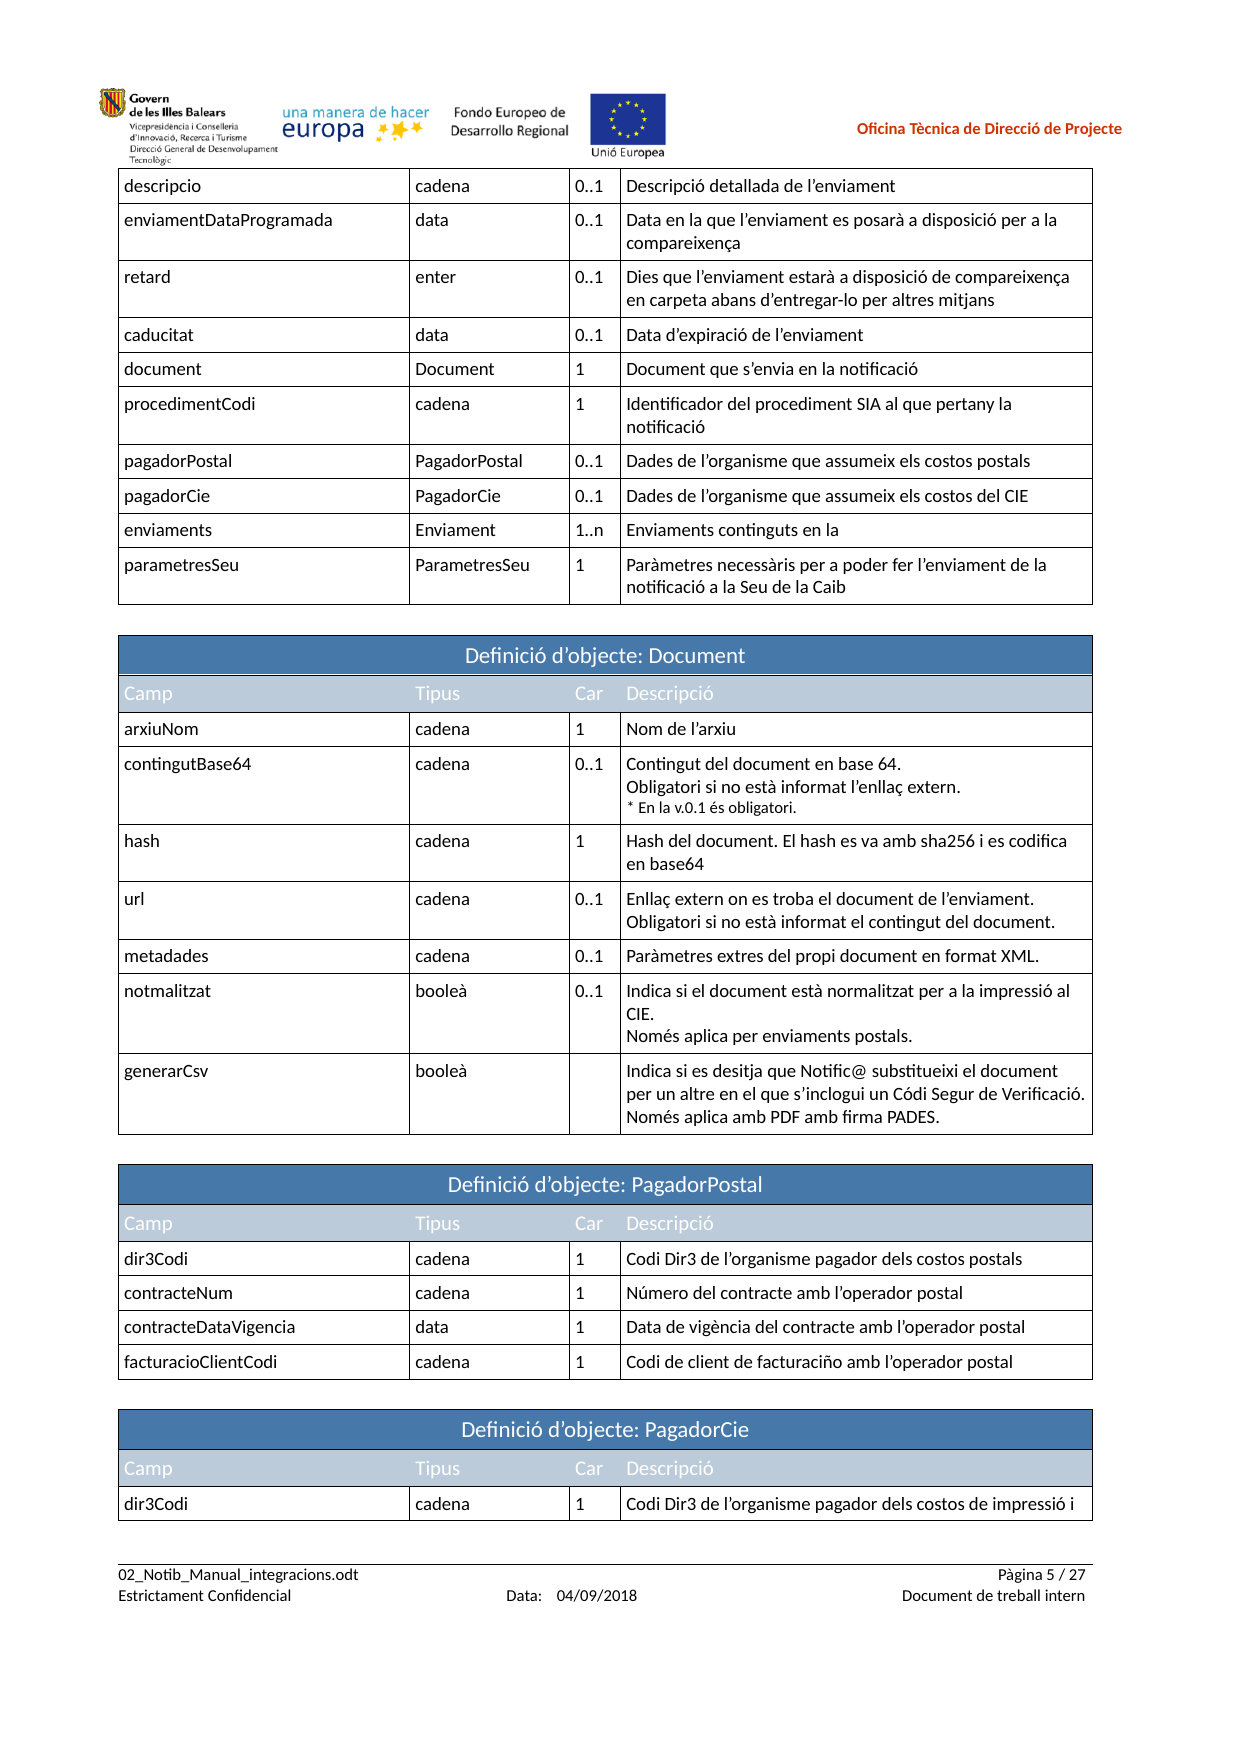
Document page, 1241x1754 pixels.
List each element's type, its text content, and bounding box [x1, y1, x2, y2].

table_cell 1 [570, 1242, 620, 1275]
table_cell 1 [570, 713, 620, 746]
table_cell descripcio [119, 169, 409, 202]
table_cell Descripció [620, 1450, 1092, 1486]
table_cell cadena [410, 1487, 569, 1520]
table_cell Identificador del procediment SIA al que pertany la notificació [621, 387, 1092, 443]
table_cell 1 [570, 1487, 620, 1520]
table_cell 1 [570, 825, 620, 881]
table_cell generarCsv [119, 1054, 409, 1134]
table_cell 0..1 [570, 940, 620, 973]
table_cell ParametresSeu [410, 548, 569, 604]
table_cell 1 [570, 387, 620, 443]
table_cell 1 [570, 1345, 620, 1379]
table_cell 1 [570, 353, 620, 386]
table_cell Data d’expiració de l’enviament [621, 318, 1092, 352]
table_cell document [119, 353, 409, 386]
table_cell pagadorCie [119, 479, 409, 512]
table_header Definició d’objecte: Document [119, 636, 1092, 674]
table_cell 0..1 [570, 974, 620, 1053]
table_cell dir3Codi [119, 1242, 409, 1275]
table_cell Descripció [620, 1205, 1092, 1241]
table_cell parametresSeu [119, 548, 409, 604]
table_cell Data en la que l’enviament es posarà a disposició per a la compareixença [621, 204, 1092, 260]
table_cell 0..1 [570, 882, 620, 938]
picture [99, 87, 668, 166]
table_cell Document [410, 353, 569, 386]
table_cell cadena [410, 169, 569, 202]
table_cell Número del contracte amb l’operador postal [621, 1276, 1092, 1310]
table_cell Codi Dir3 de l’organisme pagador dels costos postals [621, 1242, 1092, 1275]
table_cell Hash del document. El hash es va amb sha256 i es codifica en base64 [621, 825, 1092, 881]
table_cell arxiuNom [119, 713, 409, 746]
table_cell Car [569, 676, 620, 712]
table_cell 0..1 [570, 479, 620, 512]
table_cell Enllaç extern on es troba el document de l’enviament. Obligatori si no està informat el contingut del document. [621, 882, 1092, 938]
table_cell cadena [410, 882, 569, 938]
table_cell booleà [410, 974, 569, 1053]
table_cell booleà [410, 1054, 569, 1134]
table_cell cadena [410, 713, 569, 746]
table_cell Tipus [409, 1205, 569, 1241]
table_cell cadena [410, 1242, 569, 1275]
table_cell Codi de client de facturaciño amb l’operador postal [621, 1345, 1092, 1379]
table_cell Tipus [409, 676, 569, 712]
table_cell metadades [119, 940, 409, 973]
table_cell Paràmetres necessàris per a poder fer l’enviament de la notificació a la Seu de la Caib [621, 548, 1092, 604]
table_cell pagadorPostal [119, 445, 409, 478]
table_cell data [410, 204, 569, 260]
table_cell Camp [119, 1450, 409, 1486]
table_cell Descripció [620, 676, 1092, 712]
table_cell 1 [570, 1311, 620, 1344]
table_header Definició d’objecte: PagadorPostal [119, 1165, 1092, 1204]
table_cell procedimentCodi [119, 387, 409, 443]
table_cell cadena [410, 1276, 569, 1310]
table_cell enter [410, 261, 569, 317]
table_cell notmalitzat [119, 974, 409, 1053]
table_cell cadena [410, 825, 569, 881]
table_cell enviamentDataProgramada [119, 204, 409, 260]
table_cell Paràmetres extres del propi document en format XML. [621, 940, 1092, 973]
table_cell [570, 1054, 620, 1134]
table_cell Data de vigència del contracte amb l’operador postal [621, 1311, 1092, 1344]
table_cell enviaments [119, 514, 409, 547]
table_cell cadena [410, 940, 569, 973]
table_cell cadena [410, 1345, 569, 1379]
table_cell 0..1 [570, 204, 620, 260]
table_cell data [410, 318, 569, 352]
table_cell 0..1 [570, 169, 620, 202]
table_cell Nom de l’arxiu [621, 713, 1092, 746]
table_cell Contingut del document en base 64. Obligatori si no està informat l’enllaç extern. * En la v.0.1 és obligatori. [621, 747, 1092, 824]
table_cell Codi Dir3 de l’organisme pagador dels costos de impressió i [621, 1487, 1092, 1520]
table_cell 1..n [570, 514, 620, 547]
table_cell Tipus [409, 1450, 569, 1486]
table_cell 0..1 [570, 318, 620, 352]
table_cell contracteDataVigencia [119, 1311, 409, 1344]
table_cell PagadorCie [410, 479, 569, 512]
table_cell Indica si el document està normalitzat per a la impressió al CIE. Només aplica per enviaments postals. [621, 974, 1092, 1053]
table_cell data [410, 1311, 569, 1344]
table_cell Indica si es desitja que Notific@ substitueixi el document per un altre en el que s’inclogui un Códi Segur de Verificació. Només aplica amb PDF amb firma PADES. [621, 1054, 1092, 1134]
table_cell 0..1 [570, 445, 620, 478]
table_cell cadena [410, 387, 569, 443]
table_cell Dies que l’enviament estarà a disposició de compareixença en carpeta abans d’entregar-lo per altres mitjans [621, 261, 1092, 317]
table_cell 1 [570, 1276, 620, 1310]
table_cell Car [569, 1450, 620, 1486]
table_cell caducitat [119, 318, 409, 352]
table_cell contingutBase64 [119, 747, 409, 824]
table_cell PagadorPostal [410, 445, 569, 478]
table_cell cadena [410, 747, 569, 824]
table_cell 0..1 [570, 747, 620, 824]
table_cell Camp [119, 1205, 409, 1241]
table_cell Enviaments continguts en la [621, 514, 1092, 547]
table_cell 0..1 [570, 261, 620, 317]
table_cell url [119, 882, 409, 938]
table_cell retard [119, 261, 409, 317]
table_cell facturacioClientCodi [119, 1345, 409, 1379]
table_cell hash [119, 825, 409, 881]
table_cell Descripció detallada de l’enviament [621, 169, 1092, 202]
table_cell 1 [570, 548, 620, 604]
table_cell Car [569, 1205, 620, 1241]
table_cell Dades de l’organisme que assumeix els costos postals [621, 445, 1092, 478]
table_cell dir3Codi [119, 1487, 409, 1520]
table_cell Document que s’envia en la notificació [621, 353, 1092, 386]
table_cell Camp [119, 676, 409, 712]
table_cell Enviament [410, 514, 569, 547]
table_cell contracteNum [119, 1276, 409, 1310]
table_header Definició d’objecte: PagadorCie [119, 1410, 1092, 1449]
table_cell Dades de l’organisme que assumeix els costos del CIE [621, 479, 1092, 512]
